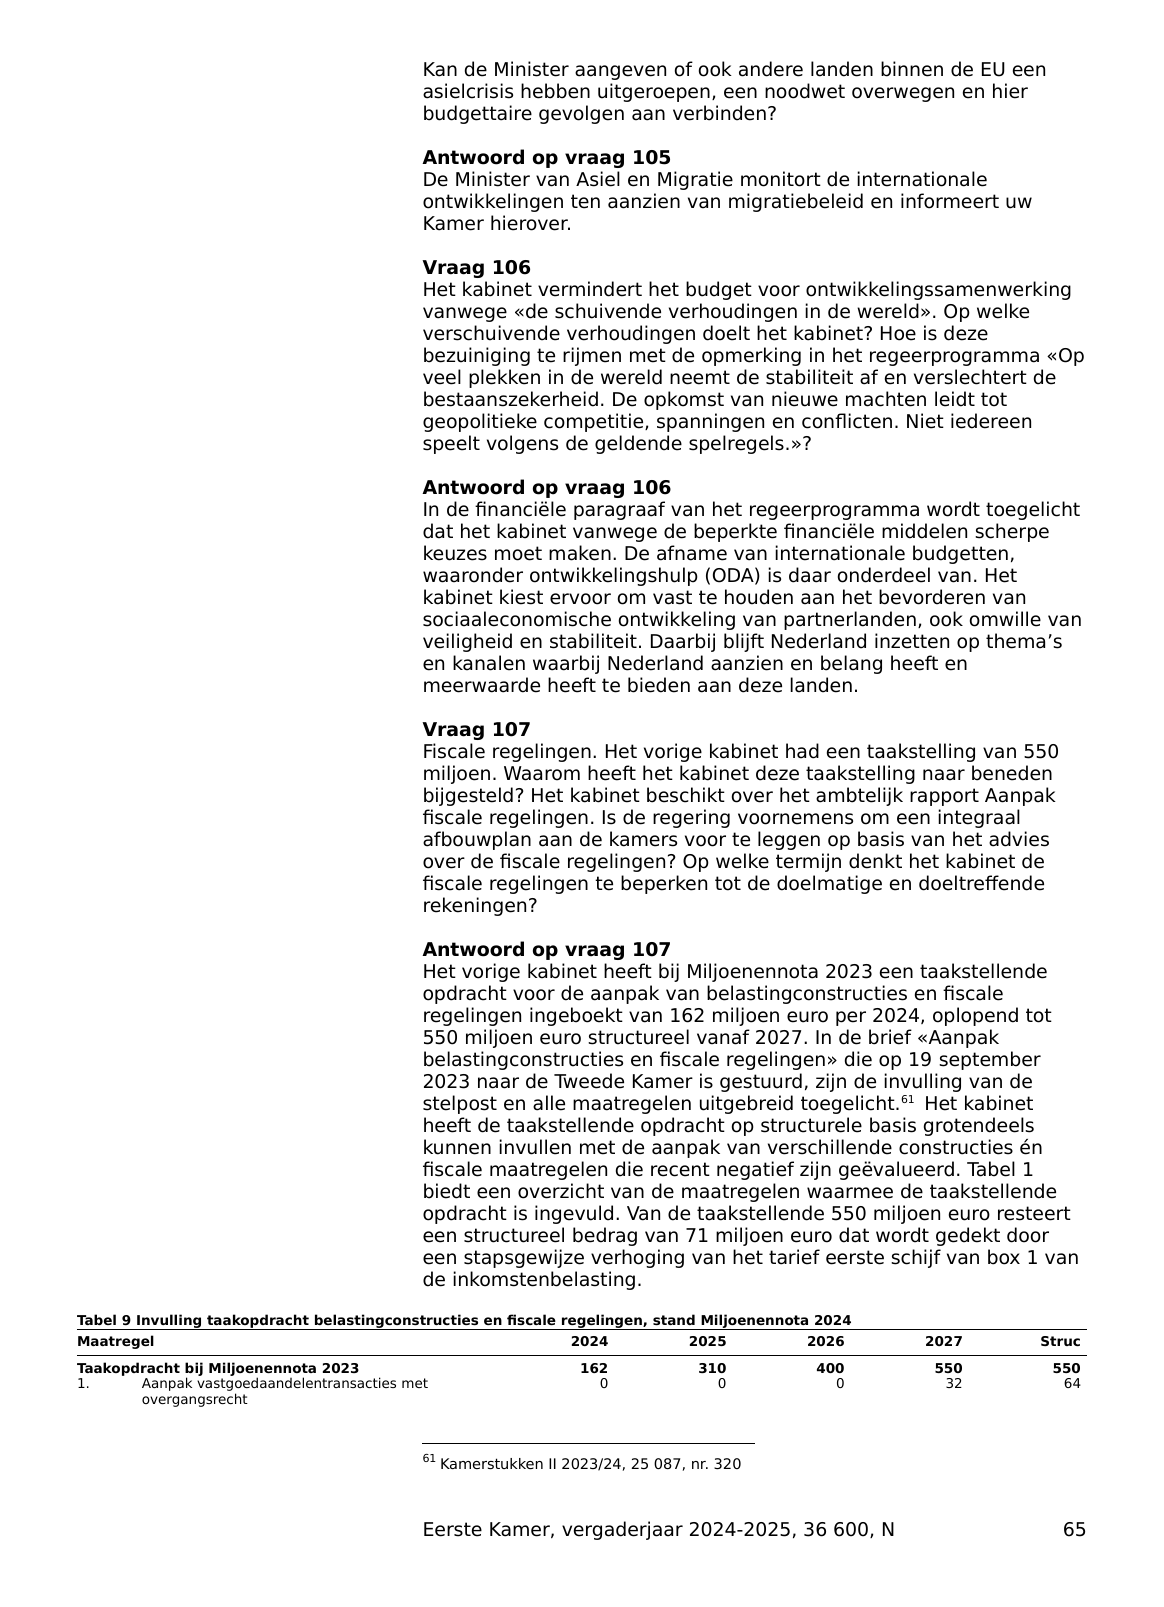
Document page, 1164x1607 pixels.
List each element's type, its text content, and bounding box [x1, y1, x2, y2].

table_cell 32 [850, 1376, 968, 1408]
table_cell 2026 [732, 1330, 850, 1355]
table_cell 2027 [850, 1330, 968, 1355]
text Fiscale regelingen. Het vorige kabinet had een taakstelling van 550 miljoen. Waarom heeft het kabinet deze taakstelling naar beneden bijgesteld? Het kabinet beschikt over het ambtelijk rapport Aanpak fiscale regelingen. Is de regering voornemens om een integraal afbouwplan aan de kamers voor te leggen op basis van het advies over de fiscale regelingen? Op welke termijn denkt het kabinet de fiscale regelingen te beperken tot de doelmatige en doeltreffende rekeningen? [422, 741, 1087, 917]
table_cell 550 [969, 1356, 1087, 1376]
text Vraag 107 [422, 719, 1087, 741]
table_cell 0 [496, 1376, 614, 1408]
table_cell 400 [732, 1356, 850, 1376]
text Antwoord op vraag 105 [422, 147, 1087, 169]
text Kamerstukken II 2023/24, 25 087, nr. 320 [422, 1452, 1087, 1474]
table_cell Maatregel [77, 1330, 496, 1355]
table_cell 0 [614, 1376, 732, 1408]
table_cell Struc [969, 1330, 1087, 1355]
table_cell 1. [77, 1376, 136, 1408]
text In de financiële paragraaf van het regeerprogramma wordt toegelicht dat het kabinet vanwege de beperkte financiële middelen scherpe keuzes moet maken. De afname van internationale budgetten, waaronder ontwikkelingshulp (ODA) is daar onderdeel van. Het kabinet kiest ervoor om vast te houden aan het bevorderen van sociaaleconomische ontwikkeling van partnerlanden, ook omwille van veiligheid en stabiliteit. Daarbij blijft Nederland inzetten op thema’s en kanalen waarbij Nederland aanzien en belang heeft en meerwaarde heeft te bieden aan deze landen. [422, 499, 1087, 697]
table_cell 64 [969, 1376, 1087, 1408]
text Het vorige kabinet heeft bij Miljoenennota 2023 een taakstellende opdracht voor de aanpak van belastingconstructies en fiscale regelingen ingeboekt van 162 miljoen euro per 2024, oplopend tot 550 miljoen euro structureel vanaf 2027. In de brief «Aanpak belastingconstructies en fiscale regelingen» die op 19 september 2023 naar de Tweede Kamer is gestuurd, zijn de invulling van de stelpost en alle maatregelen uitgebreid toegelicht. Het kabinet heeft de taakstellende opdracht op structurele basis grotendeels kunnen invullen met de aanpak van verschillende constructies én fiscale maatregelen die recent negatief zijn geëvalueerd. Tabel 1 biedt een overzicht van de maatregelen waarmee de taakstellende opdracht is ingevuld. Van de taakstellende 550 miljoen euro resteert een structureel bedrag van 71 miljoen euro dat wordt gedekt door een stapsgewijze verhoging van het tarief eerste schijf van box 1 van de inkomstenbelasting. [422, 961, 1087, 1291]
table_cell Aanpak vastgoedaandelentransacties met overgangsrecht [136, 1376, 496, 1408]
table_cell 162 [496, 1356, 614, 1376]
table_cell 2024 [496, 1330, 614, 1355]
table_cell 310 [614, 1356, 732, 1376]
table_cell 2025 [614, 1330, 732, 1355]
text De Minister van Asiel en Migratie monitort de internationale ontwikkelingen ten aanzien van migratiebeleid en informeert uw Kamer hierover. [422, 169, 1087, 235]
text Kan de Minister aangeven of ook andere landen binnen de EU een asielcrisis hebben uitgeroepen, een noodwet overwegen en hier budgettaire gevolgen aan verbinden? [422, 59, 1087, 125]
text Antwoord op vraag 106 [422, 477, 1087, 499]
table_cell 550 [850, 1356, 968, 1376]
table_cell 0 [732, 1376, 850, 1408]
text Het kabinet vermindert het budget voor ontwikkelingssamenwerking vanwege «de schuivende verhoudingen in de wereld». Op welke verschuivende verhoudingen doelt het kabinet? Hoe is deze bezuiniging te rijmen met de opmerking in het regeerprogramma «Op veel plekken in de wereld neemt de stabiliteit af en verslechtert de bestaanszekerheid. De opkomst van nieuwe machten leidt tot geopolitieke competitie, spanningen en conflicten. Niet iedereen speelt volgens de geldende spelregels.»? [422, 279, 1087, 455]
table_cell Taakopdracht bij Miljoenennota 2023 [77, 1356, 496, 1376]
table_header Tabel 9 Invulling taakopdracht belastingconstructies en fiscale regelingen, stand Miljoenennota 2024 [77, 1313, 1087, 1328]
text Antwoord op vraag 107 [422, 939, 1087, 961]
text Vraag 106 [422, 257, 1087, 279]
